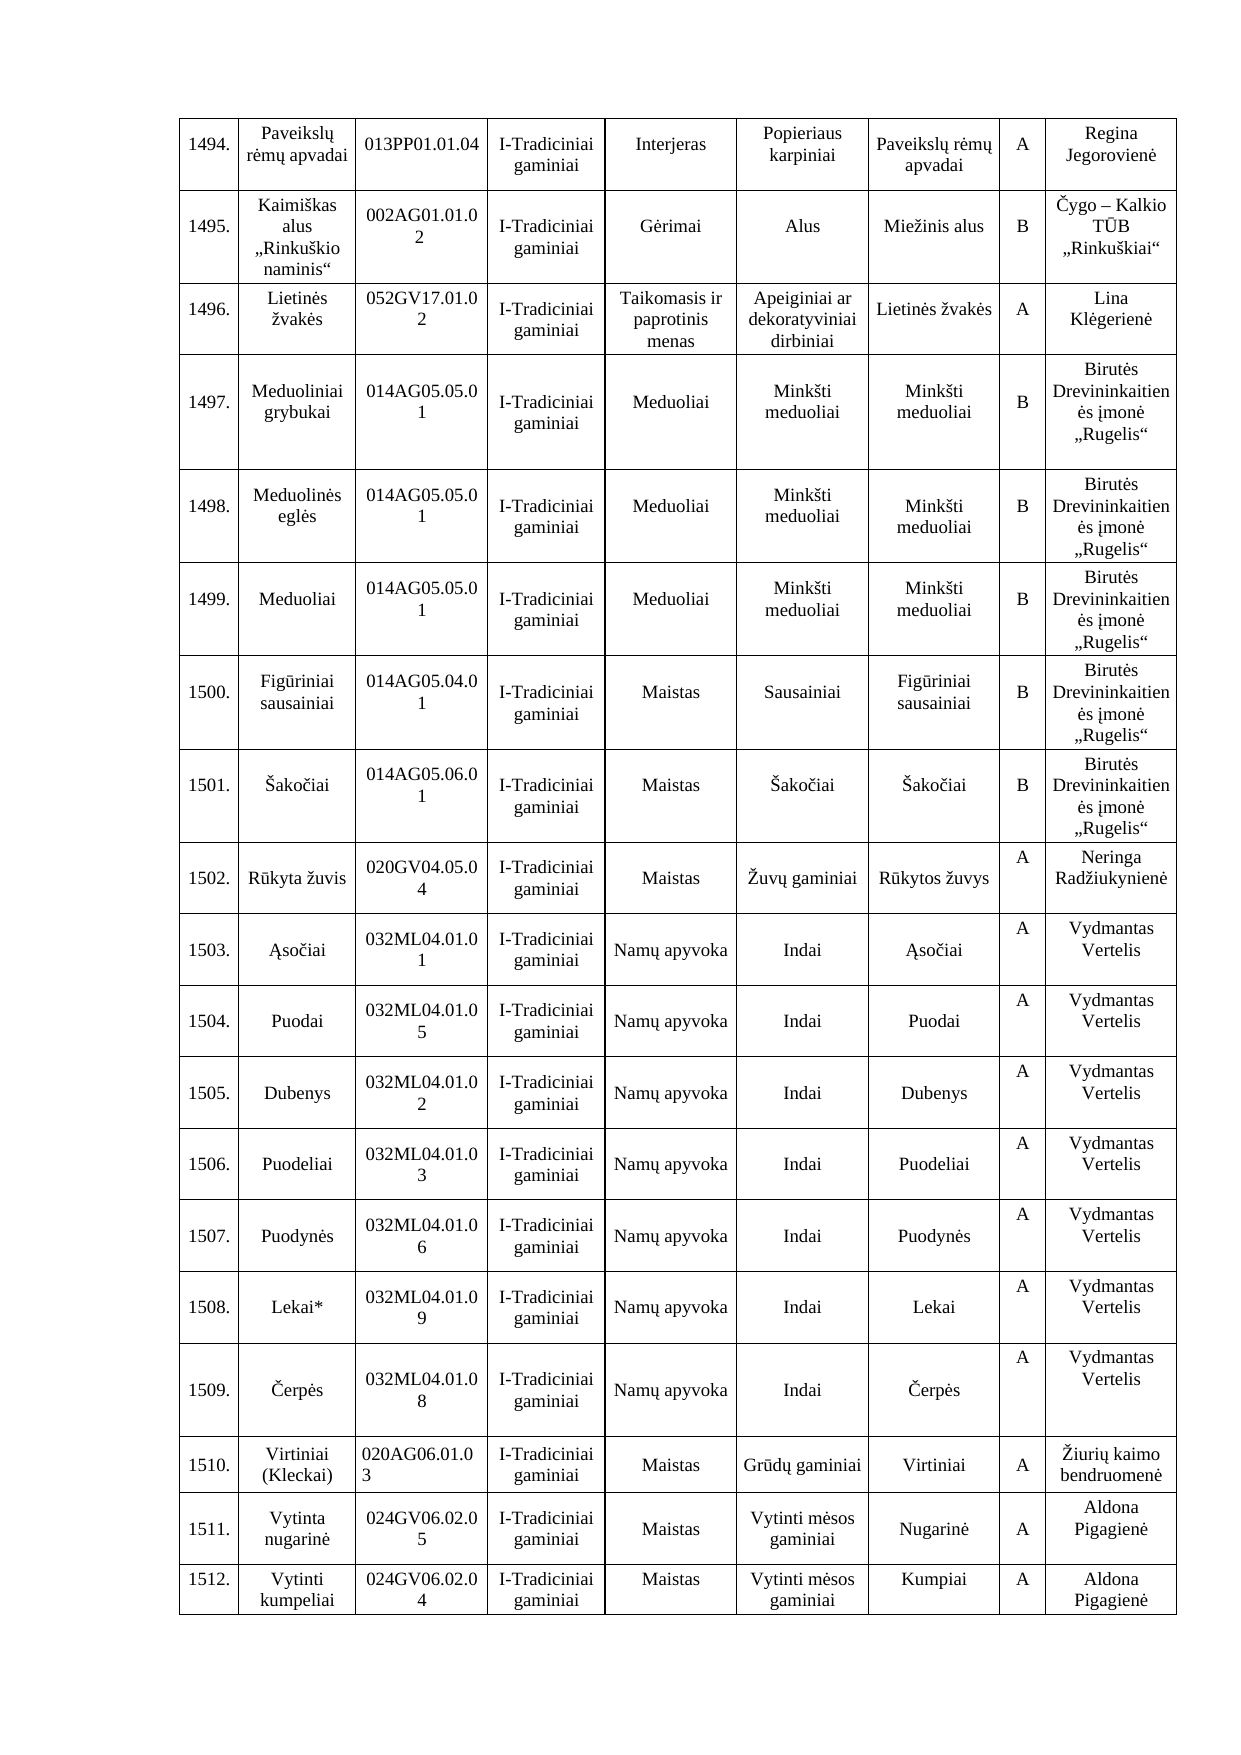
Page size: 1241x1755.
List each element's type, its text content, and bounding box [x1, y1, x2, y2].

table_cell Puodeliai [239, 1129, 355, 1199]
table_cell I-Tradiciniai gaminiai [488, 284, 604, 354]
table_cell A [1000, 1272, 1045, 1342]
table_cell I-Tradiciniai gaminiai [488, 119, 604, 190]
table_cell Kumpiai [869, 1565, 999, 1613]
table_cell 1498. [180, 470, 238, 562]
table_cell Minkšti meduoliai [737, 355, 868, 469]
table_cell Gėrimai [606, 191, 736, 283]
table_cell Lekai* [239, 1272, 355, 1342]
table_cell [175, 118, 179, 190]
table_cell Puodeliai [869, 1129, 999, 1199]
table_cell A [1000, 843, 1045, 913]
table_cell I-Tradiciniai gaminiai [488, 656, 604, 748]
table_cell Dubenys [239, 1057, 355, 1128]
table_cell Birutės Drevininkaitienės įmonė „Rugelis“ [1046, 656, 1176, 748]
table_cell Namų apyvoka [606, 986, 736, 1056]
table_cell Indai [737, 1272, 868, 1342]
table_cell 1494. [180, 119, 238, 190]
table_cell [1177, 1436, 1182, 1492]
table_cell Lina Klėgerienė [1046, 284, 1176, 354]
table_cell A [1000, 119, 1045, 190]
table_cell [175, 749, 179, 842]
table_cell Vytinti kumpeliai [239, 1565, 355, 1613]
table_cell Grūdų gaminiai [737, 1437, 868, 1492]
table_cell Miežinis alus [869, 191, 999, 283]
table_cell [175, 1128, 179, 1199]
table_cell [1177, 842, 1182, 913]
table_cell Ąsočiai [869, 914, 999, 985]
table_cell [1177, 1343, 1182, 1436]
table_cell [175, 469, 179, 562]
table_cell Alus [737, 191, 868, 283]
table_cell Puodynės [239, 1200, 355, 1271]
table_cell Žuvų gaminiai [737, 843, 868, 913]
table_cell I-Tradiciniai gaminiai [488, 1129, 604, 1199]
table_cell 1499. [180, 563, 238, 655]
table_cell Namų apyvoka [606, 1344, 736, 1436]
table_cell B [1000, 563, 1045, 655]
table_cell Ąsočiai [239, 914, 355, 985]
table_cell Vydmantas Vertelis [1046, 1200, 1176, 1271]
table_cell Minkšti meduoliai [737, 470, 868, 562]
table_cell Indai [737, 986, 868, 1056]
table_cell Paveikslų rėmų apvadai [869, 119, 999, 190]
table_cell Meduoliai [606, 470, 736, 562]
table_cell 032ML04.01.05 [356, 986, 487, 1056]
table_cell 020GV04.05.04 [356, 843, 487, 913]
table_cell 1504. [180, 986, 238, 1056]
table_cell Meduoliai [606, 355, 736, 469]
table_cell [1177, 1199, 1182, 1271]
table_cell I-Tradiciniai gaminiai [488, 843, 604, 913]
table_cell 1505. [180, 1057, 238, 1128]
table_cell Minkšti meduoliai [869, 470, 999, 562]
table_cell [175, 562, 179, 655]
table_cell Indai [737, 914, 868, 985]
table_cell A [1000, 1129, 1045, 1199]
table_cell 013PP01.01.04 [356, 119, 487, 190]
table_cell Birutės Drevininkaitienės įmonė „Rugelis“ [1046, 563, 1176, 655]
table_cell Namų apyvoka [606, 1057, 736, 1128]
table_cell I-Tradiciniai gaminiai [488, 191, 604, 283]
table_cell 1496. [180, 284, 238, 354]
table_cell 1509. [180, 1344, 238, 1436]
table_cell Meduoliai [239, 563, 355, 655]
table_cell Regina Jegorovienė [1046, 119, 1176, 190]
table_cell B [1000, 656, 1045, 748]
table_cell 032ML04.01.08 [356, 1344, 487, 1436]
table_cell Puodai [239, 986, 355, 1056]
table_cell 024GV06.02.05 [356, 1493, 487, 1563]
table_cell A [1000, 1200, 1045, 1271]
table_cell Birutės Drevininkaitienės įmonė „Rugelis“ [1046, 355, 1176, 469]
table_cell A [1000, 1565, 1045, 1613]
table_cell 1510. [180, 1437, 238, 1492]
table_cell I-Tradiciniai gaminiai [488, 1272, 604, 1342]
table_cell Namų apyvoka [606, 1272, 736, 1342]
table_cell 1501. [180, 750, 238, 842]
table_cell Meduoliai [606, 563, 736, 655]
table_cell Figūriniai sausainiai [869, 656, 999, 748]
table_cell Figūriniai sausainiai [239, 656, 355, 748]
table_cell [175, 354, 179, 469]
table_cell Aldona Pigagienė [1046, 1493, 1176, 1563]
table_cell 032ML04.01.02 [356, 1057, 487, 1128]
table_cell Čygo – Kalkio TŪB „Rinkuškiai“ [1046, 191, 1176, 283]
table_cell [1177, 354, 1182, 469]
table_cell Puodynės [869, 1200, 999, 1271]
table_cell 1503. [180, 914, 238, 985]
table_cell Kaimiškas alus „Rinkuškio naminis“ [239, 191, 355, 283]
table_cell 032ML04.01.01 [356, 914, 487, 985]
table_cell Indai [737, 1057, 868, 1128]
table_cell I-Tradiciniai gaminiai [488, 986, 604, 1056]
table_cell Namų apyvoka [606, 914, 736, 985]
table_cell A [1000, 1057, 1045, 1128]
table_cell [175, 1343, 179, 1436]
table_cell Vytinti mėsos gaminiai [737, 1565, 868, 1613]
table_cell Birutės Drevininkaitienės įmonė „Rugelis“ [1046, 750, 1176, 842]
table_cell Apeiginiai ar dekoratyviniai dirbiniai [737, 284, 868, 354]
table_cell Sausainiai [737, 656, 868, 748]
table_cell 020AG06.01.03 [356, 1437, 487, 1492]
table_cell [175, 913, 179, 985]
table_cell Vydmantas Vertelis [1046, 1272, 1176, 1342]
table_cell [1177, 562, 1182, 655]
table_cell [175, 985, 179, 1056]
table_cell 1511. [180, 1493, 238, 1563]
table_cell Vydmantas Vertelis [1046, 1057, 1176, 1128]
table_cell A [1000, 284, 1045, 354]
table_cell Minkšti meduoliai [869, 563, 999, 655]
table_cell [175, 1271, 179, 1342]
table_cell 1500. [180, 656, 238, 748]
table_cell Meduoliniai grybukai [239, 355, 355, 469]
table_cell Vydmantas Vertelis [1046, 914, 1176, 985]
table_cell [175, 1492, 179, 1563]
table_cell I-Tradiciniai gaminiai [488, 1200, 604, 1271]
table_cell Lietinės žvakės [869, 284, 999, 354]
table_cell I-Tradiciniai gaminiai [488, 563, 604, 655]
table_cell Žiurių kaimo bendruomenė [1046, 1437, 1176, 1492]
table_cell Šakočiai [869, 750, 999, 842]
table_cell Šakočiai [737, 750, 868, 842]
table_cell 024GV06.02.04 [356, 1565, 487, 1613]
table_cell Lekai [869, 1272, 999, 1342]
table_cell Neringa Radžiukynienė [1046, 843, 1176, 913]
table_cell I-Tradiciniai gaminiai [488, 1565, 604, 1613]
table_cell 032ML04.01.06 [356, 1200, 487, 1271]
table_cell Interjeras [606, 119, 736, 190]
table_cell [1177, 283, 1182, 354]
table_cell A [1000, 986, 1045, 1056]
table_cell 002AG01.01.02 [356, 191, 487, 283]
table_cell [1177, 1271, 1182, 1342]
table_cell Minkšti meduoliai [737, 563, 868, 655]
table_cell [1177, 913, 1182, 985]
table_cell [1177, 1564, 1182, 1613]
table_cell Vytinti mėsos gaminiai [737, 1493, 868, 1563]
table_cell Namų apyvoka [606, 1200, 736, 1271]
table_cell I-Tradiciniai gaminiai [488, 914, 604, 985]
table_cell A [1000, 1493, 1045, 1563]
table_cell Indai [737, 1344, 868, 1436]
table_cell B [1000, 191, 1045, 283]
table_cell [1177, 1128, 1182, 1199]
table_cell [1177, 1056, 1182, 1128]
table_cell I-Tradiciniai gaminiai [488, 1057, 604, 1128]
table_cell I-Tradiciniai gaminiai [488, 750, 604, 842]
table_cell 032ML04.01.03 [356, 1129, 487, 1199]
table_cell A [1000, 1344, 1045, 1436]
table_cell Čerpės [869, 1344, 999, 1436]
table_cell Virtiniai [869, 1437, 999, 1492]
table_cell Puodai [869, 986, 999, 1056]
table_cell 014AG05.05.01 [356, 355, 487, 469]
table_cell I-Tradiciniai gaminiai [488, 1437, 604, 1492]
table_cell Namų apyvoka [606, 1129, 736, 1199]
table_cell [1177, 190, 1182, 283]
table_cell Meduolinės eglės [239, 470, 355, 562]
table_cell I-Tradiciniai gaminiai [488, 1344, 604, 1436]
table_cell Paveikslų rėmų apvadai [239, 119, 355, 190]
table_cell Dubenys [869, 1057, 999, 1128]
table_cell 014AG05.05.01 [356, 563, 487, 655]
table_cell [1177, 985, 1182, 1056]
table_cell Vydmantas Vertelis [1046, 1344, 1176, 1436]
table_cell 1506. [180, 1129, 238, 1199]
table_cell 1502. [180, 843, 238, 913]
table_cell 1508. [180, 1272, 238, 1342]
table_cell Indai [737, 1200, 868, 1271]
table_cell [175, 1056, 179, 1128]
table_cell Maistas [606, 1493, 736, 1563]
table_cell Maistas [606, 1437, 736, 1492]
table_cell [175, 1564, 179, 1613]
table_cell Rūkytos žuvys [869, 843, 999, 913]
table_cell [1177, 749, 1182, 842]
table_cell [175, 655, 179, 748]
table_cell 052GV17.01.02 [356, 284, 487, 354]
table_cell [175, 1436, 179, 1492]
table_cell [1177, 118, 1182, 190]
table_cell [175, 1199, 179, 1271]
table_cell Vydmantas Vertelis [1046, 986, 1176, 1056]
table_cell 014AG05.04.01 [356, 656, 487, 748]
table_cell Minkšti meduoliai [869, 355, 999, 469]
table_cell Maistas [606, 750, 736, 842]
table_cell [175, 190, 179, 283]
table_cell Maistas [606, 843, 736, 913]
table_cell 1512. [180, 1565, 238, 1613]
table_cell B [1000, 750, 1045, 842]
table_cell Lietinės žvakės [239, 284, 355, 354]
table_cell 032ML04.01.09 [356, 1272, 487, 1342]
table_cell 1495. [180, 191, 238, 283]
table_cell Nugarinė [869, 1493, 999, 1563]
table_cell Birutės Drevininkaitienės įmonė „Rugelis“ [1046, 470, 1176, 562]
table_cell [1177, 655, 1182, 748]
table_cell I-Tradiciniai gaminiai [488, 470, 604, 562]
table_cell Šakočiai [239, 750, 355, 842]
table_cell Maistas [606, 656, 736, 748]
table_cell Čerpės [239, 1344, 355, 1436]
table_cell A [1000, 914, 1045, 985]
table_cell I-Tradiciniai gaminiai [488, 355, 604, 469]
table_cell B [1000, 355, 1045, 469]
table_cell 014AG05.06.01 [356, 750, 487, 842]
table_cell 1507. [180, 1200, 238, 1271]
table_cell Indai [737, 1129, 868, 1199]
table_cell [1177, 469, 1182, 562]
table_cell Popieriaus karpiniai [737, 119, 868, 190]
table_cell A [1000, 1437, 1045, 1492]
table_cell [175, 283, 179, 354]
table_cell Aldona Pigagienė [1046, 1565, 1176, 1613]
table_cell Taikomasis ir paprotinis menas [606, 284, 736, 354]
table_cell [1177, 1492, 1182, 1563]
table_cell Virtiniai (Kleckai) [239, 1437, 355, 1492]
table_cell B [1000, 470, 1045, 562]
table_cell Maistas [606, 1565, 736, 1613]
table_cell Rūkyta žuvis [239, 843, 355, 913]
table_cell 014AG05.05.01 [356, 470, 487, 562]
table_cell 1497. [180, 355, 238, 469]
table_cell Vydmantas Vertelis [1046, 1129, 1176, 1199]
table_cell [175, 842, 179, 913]
table_cell Vytinta nugarinė [239, 1493, 355, 1563]
table_cell I-Tradiciniai gaminiai [488, 1493, 604, 1563]
